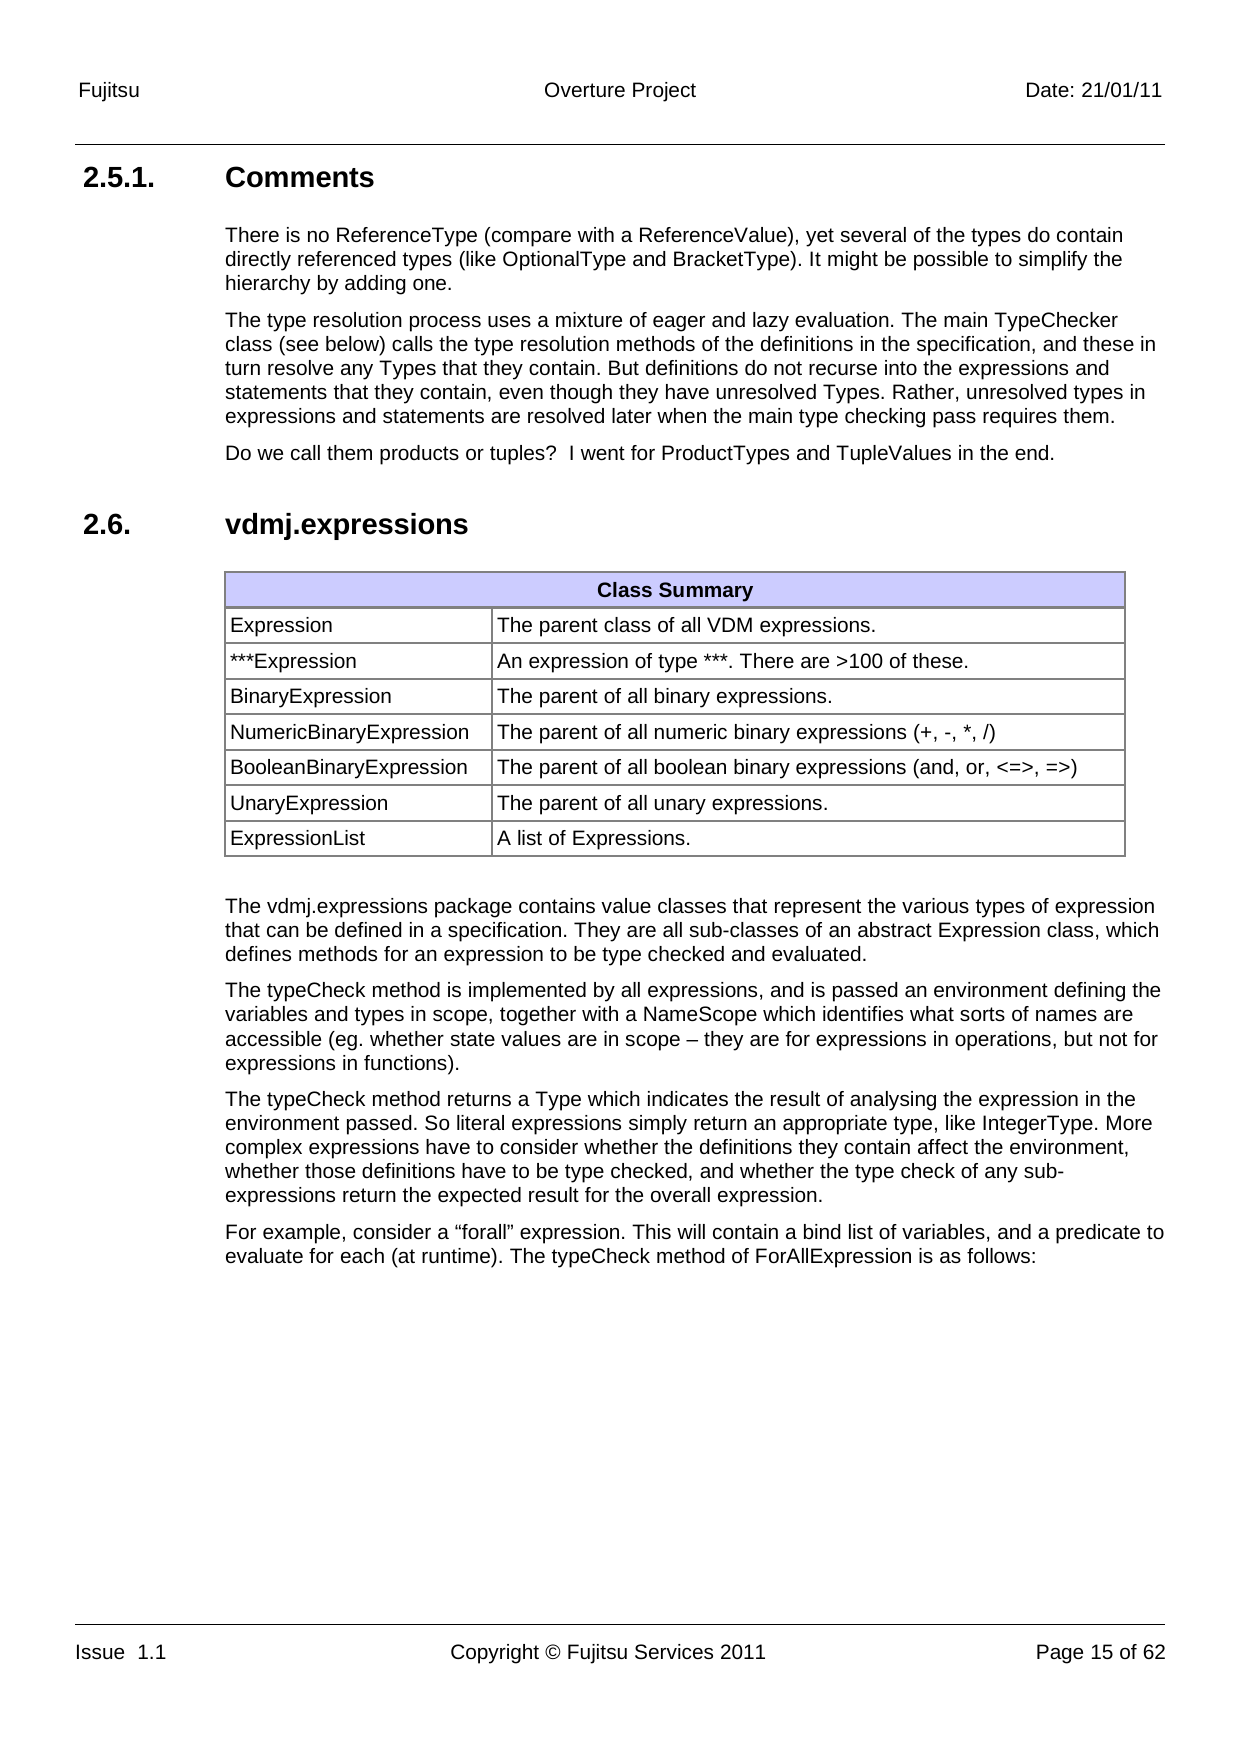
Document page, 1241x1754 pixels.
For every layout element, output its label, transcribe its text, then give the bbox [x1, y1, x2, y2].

table_cell ExpressionList [226, 822, 491, 855]
text The typeCheck method returns a Type which indicates the result of analysing the expression in the environment passed. So literal expressions simply return an appropriate type, like IntegerType. More complex expressions have to consider whether the definitions they contain affect the environment, whether those definitions have to be type checked, and whether the type check of any sub-expressions return the expected result for the overall expression. [225, 1087, 1165, 1207]
text For example, consider a “forall” expression. This will contain a bind list of variables, and a predicate to evaluate for each (at runtime). The typeCheck method of ForAllExpression is as follows: [225, 1220, 1165, 1268]
subtitle Comments [75, 160, 1165, 193]
text Do we call them products or tuples? I went for ProductTypes and TupleValues in the end. [225, 441, 1165, 465]
table_cell Expression [226, 609, 491, 642]
text The type resolution process uses a mixture of eager and lazy evaluation. The main TypeChecker class (see below) calls the type resolution methods of the definitions in the specification, and these in turn resolve any Types that they contain. But definitions do not recurse into the expressions and statements that they contain, even though they have unresolved Types. Rather, unresolved types in expressions and statements are resolved later when the main type checking pass requires them. [225, 308, 1165, 428]
table_cell ***Expression [226, 644, 491, 677]
subtitle vdmj.expressions [75, 507, 1165, 541]
table_cell The parent of all unary expressions. [493, 786, 1124, 819]
text The vdmj.expressions package contains value classes that represent the various types of expression that can be defined in a specification. They are all sub-classes of an abstract Expression class, which defines methods for an expression to be type checked and evaluated. [225, 894, 1165, 966]
table_cell The parent class of all VDM expressions. [493, 609, 1124, 642]
table_header Class Summary [226, 573, 1124, 606]
table_cell A list of Expressions. [493, 822, 1124, 855]
table_cell UnaryExpression [226, 786, 491, 819]
text The typeCheck method is implemented by all expressions, and is passed an environment defining the variables and types in scope, together with a NameScope which identifies what sorts of names are accessible (eg. whether state values are in scope – they are for expressions in operations, but not for expressions in functions). [225, 978, 1165, 1074]
table_cell The parent of all numeric binary expressions (+, -, *, /) [493, 715, 1124, 748]
table_cell NumericBinaryExpression [226, 715, 491, 748]
table_cell The parent of all boolean binary expressions (and, or, <=>, =>) [493, 751, 1124, 784]
table_cell An expression of type ***. There are >100 of these. [493, 644, 1124, 677]
text There is no ReferenceType (compare with a ReferenceValue), yet several of the types do contain directly referenced types (like OptionalType and BracketType). It might be possible to simplify the hierarchy by adding one. [225, 223, 1165, 295]
table_cell The parent of all binary expressions. [493, 680, 1124, 713]
table_cell BinaryExpression [226, 680, 491, 713]
table_cell BooleanBinaryExpression [226, 751, 491, 784]
